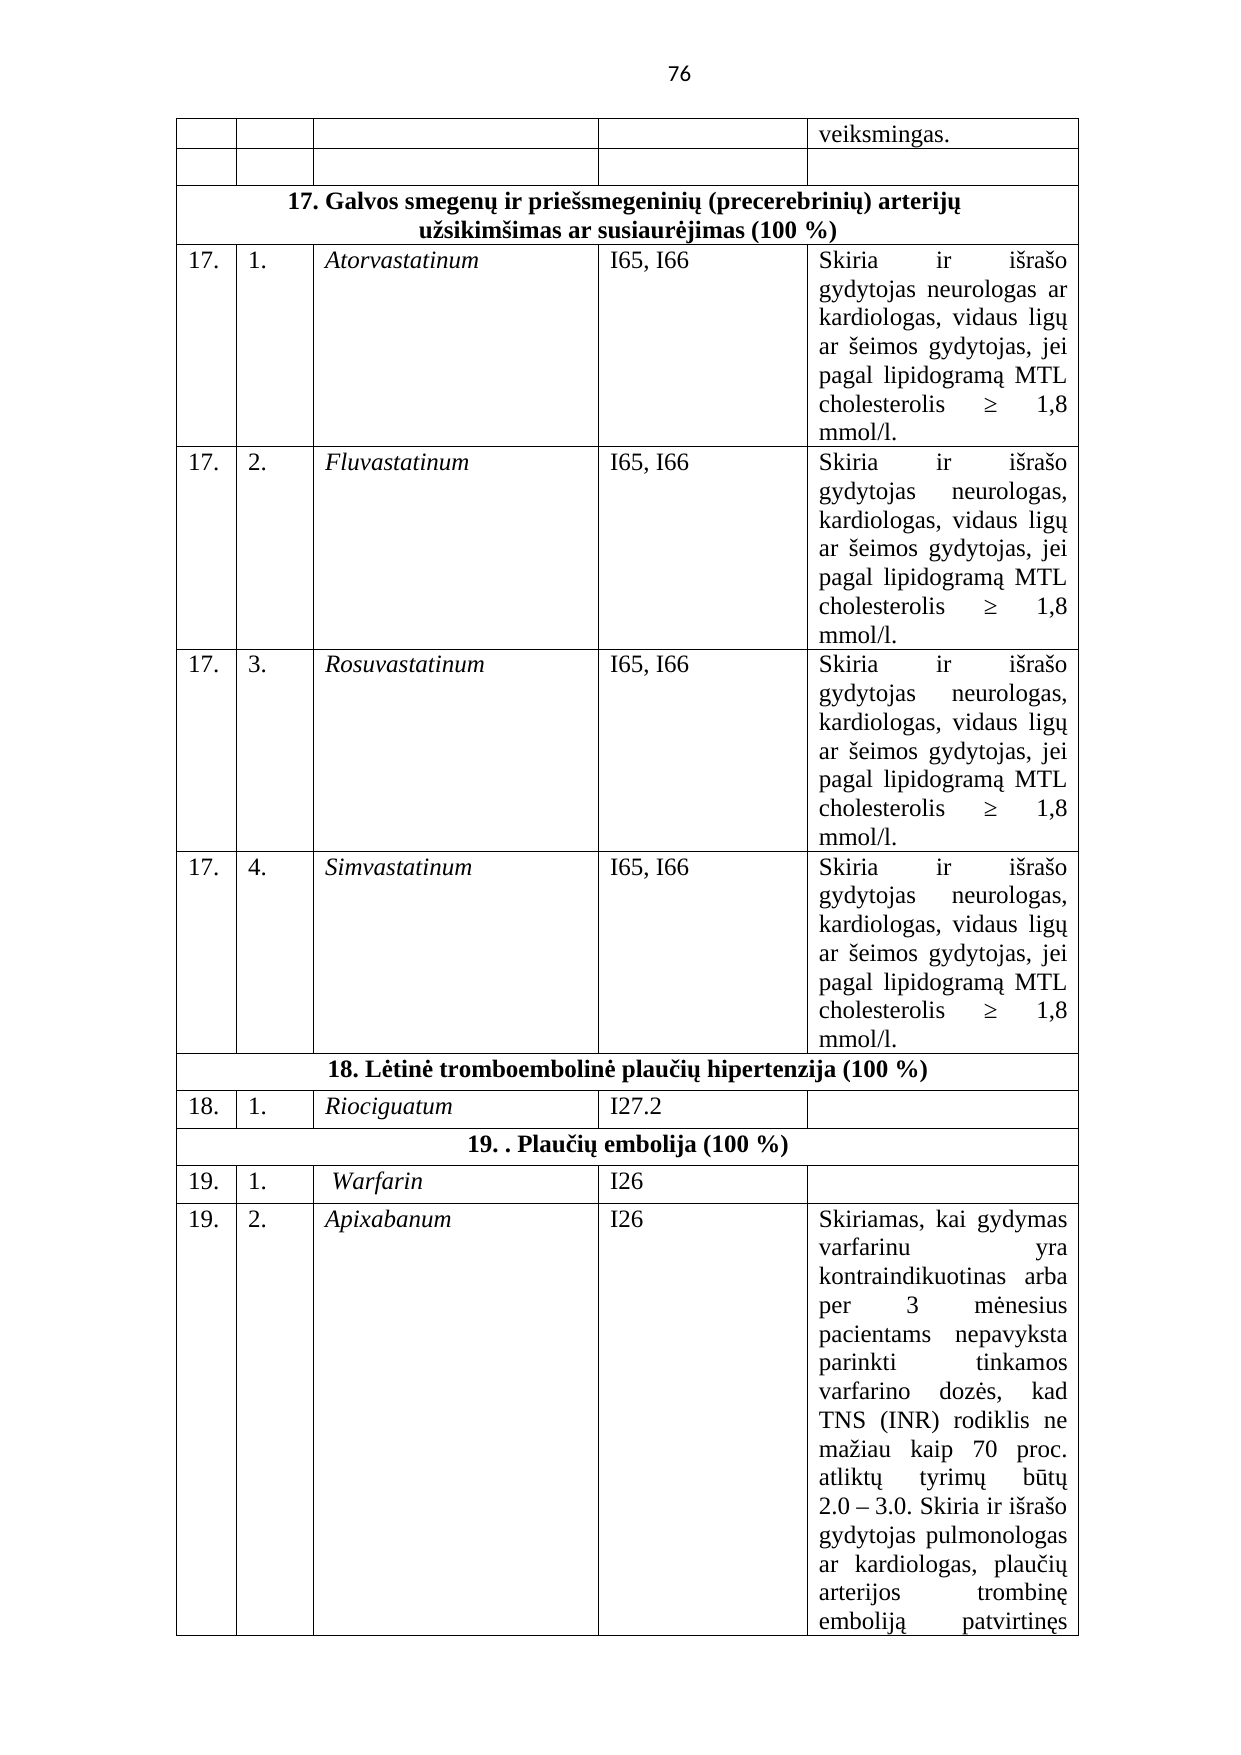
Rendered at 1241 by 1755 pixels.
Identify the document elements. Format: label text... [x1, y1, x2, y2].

table_cell [1109, 649, 1123, 851]
table_cell [237, 119, 313, 148]
table_cell [1088, 649, 1093, 851]
table_cell 19. [177, 1166, 236, 1203]
table_cell 18. [177, 1091, 236, 1128]
table_cell 4. [237, 852, 313, 1053]
table_cell [314, 119, 598, 148]
table_cell Apixabanum [314, 1204, 598, 1635]
table_cell [1103, 1128, 1109, 1165]
table_cell [1079, 1053, 1083, 1090]
table_cell [1088, 185, 1093, 244]
table_cell [1084, 118, 1088, 148]
table_cell [1099, 1128, 1103, 1165]
table_cell [1079, 649, 1083, 851]
table_cell 3. [237, 650, 313, 851]
table_cell [1109, 148, 1123, 185]
table_cell [1103, 851, 1109, 1053]
table_cell [1103, 1203, 1109, 1635]
table_cell [1093, 1203, 1099, 1635]
table_cell [1084, 1090, 1088, 1128]
table_cell Skiria ir išrašo gydytojas neurologas, kardiologas, vidaus ligų ar šeimos gydytojas, jei pagal lipidogramą MTL cholesterolis ≥ 1,8 mmol/l. [808, 852, 1078, 1053]
table_cell 17. Galvos smegenų ir priešsmegeninių (precerebrinių) arterijų užsikimšimas ar susiaurėjimas (100 %) [177, 186, 1078, 244]
table_cell [1093, 1053, 1099, 1090]
table_cell [1093, 851, 1099, 1053]
table_cell [1093, 148, 1099, 185]
table_cell [314, 149, 598, 185]
table_cell [1109, 1090, 1123, 1128]
table_cell [1103, 1053, 1109, 1090]
table_cell [1088, 1128, 1093, 1165]
table_cell [1099, 649, 1103, 851]
table_cell [1088, 148, 1093, 185]
table_cell [1088, 1203, 1093, 1635]
table_cell [1099, 1053, 1103, 1090]
table_cell [599, 149, 807, 185]
table_cell [1088, 1165, 1093, 1203]
table_cell 2. [237, 447, 313, 648]
table_cell Skiria ir išrašo gydytojas neurologas, kardiologas, vidaus ligų ar šeimos gydytojas, jei pagal lipidogramą MTL cholesterolis ≥ 1,8 mmol/l. [808, 447, 1078, 648]
table_cell 17. [177, 245, 236, 446]
table_cell [1084, 1128, 1088, 1165]
table_cell [1099, 446, 1103, 648]
table_cell [1079, 185, 1083, 244]
table_cell [1103, 118, 1109, 148]
table_cell [1099, 1203, 1103, 1635]
table_cell [808, 149, 1078, 185]
table_cell [1109, 1165, 1123, 1203]
table_cell I26 [599, 1204, 807, 1635]
table_cell Atorvastatinum [314, 245, 598, 446]
table_cell [1084, 649, 1088, 851]
table_cell [1079, 148, 1083, 185]
table_cell [1084, 446, 1088, 648]
table_cell 19. [177, 1204, 236, 1635]
table_cell [1079, 1165, 1083, 1203]
table_cell [1103, 148, 1109, 185]
table_cell [1084, 1165, 1088, 1203]
table_cell 17. [177, 650, 236, 851]
table_cell [808, 1166, 1078, 1203]
table_cell [1088, 1053, 1093, 1090]
table_cell [1109, 185, 1123, 244]
table_cell [1109, 1053, 1123, 1090]
table_cell [808, 1091, 1078, 1128]
table_cell [1079, 851, 1083, 1053]
table_cell I65, I66 [599, 245, 807, 446]
table_cell Warfarin [314, 1166, 598, 1203]
table_cell [177, 119, 236, 148]
table_cell [1093, 244, 1099, 446]
table_cell 2. [237, 1204, 313, 1635]
table_cell 1. [237, 1091, 313, 1128]
table_cell I65, I66 [599, 447, 807, 648]
table_cell [599, 119, 807, 148]
table_cell [1099, 118, 1103, 148]
table_cell [1079, 1203, 1083, 1635]
table_cell [1084, 851, 1088, 1053]
table_cell [1099, 1165, 1103, 1203]
table_cell [1084, 1053, 1088, 1090]
table_cell [1099, 185, 1103, 244]
table_cell Riociguatum [314, 1091, 598, 1128]
table_cell [1103, 1090, 1109, 1128]
table_cell [1088, 118, 1093, 148]
table_cell veiksmingas. [808, 119, 1078, 148]
table_cell [1103, 446, 1109, 648]
table_cell [1099, 1090, 1103, 1128]
table_cell [1079, 118, 1083, 148]
table_cell 1. [237, 245, 313, 446]
table_cell Skiria ir išrašo gydytojas neurologas ar kardiologas, vidaus ligų ar šeimos gydytojas, jei pagal lipidogramą MTL cholesterolis ≥ 1,8 mmol/l. [808, 245, 1078, 446]
table_cell [1093, 1128, 1099, 1165]
table_cell [1084, 1203, 1088, 1635]
table_cell Skiriamas, kai gydymas varfarinu yra kontraindikuotinas arba per 3 mėnesius pacientams nepavyksta parinkti tinkamos varfarino dozės, kad TNS (INR) rodiklis ne mažiau kaip 70 proc. atliktų tyrimų būtų 2.0 – 3.0. Skiria ir išrašo gydytojas pulmonologas ar kardiologas, plaučių arterijos trombinę emboliją patvirtinęs [808, 1204, 1078, 1635]
table_cell [1088, 244, 1093, 446]
table_cell Rosuvastatinum [314, 650, 598, 851]
table_cell [1093, 1165, 1099, 1203]
table_cell [1109, 851, 1123, 1053]
table_cell [1099, 244, 1103, 446]
table_cell 17. [177, 447, 236, 648]
table_cell [1109, 244, 1123, 446]
table_cell I26 [599, 1166, 807, 1203]
table_cell [1079, 244, 1083, 446]
table_cell 19. . Plaučių embolija (100 %) [177, 1129, 1078, 1165]
table_cell [1088, 446, 1093, 648]
table_cell [1109, 1203, 1123, 1635]
table_cell I65, I66 [599, 650, 807, 851]
table_cell [1084, 148, 1088, 185]
table_cell [1093, 118, 1099, 148]
table_cell [1079, 1128, 1083, 1165]
table_cell [1093, 1090, 1099, 1128]
table_cell 17. [177, 852, 236, 1053]
table_cell [1084, 244, 1088, 446]
table_cell [237, 149, 313, 185]
table_cell 1. [237, 1166, 313, 1203]
table_cell [1103, 244, 1109, 446]
table_cell I65, I66 [599, 852, 807, 1053]
table_cell [1093, 649, 1099, 851]
table_cell Fluvastatinum [314, 447, 598, 648]
table_cell [1099, 851, 1103, 1053]
table_cell I27.2 [599, 1091, 807, 1128]
table_cell [1084, 185, 1088, 244]
table_cell [1109, 1128, 1123, 1165]
table_cell [1109, 446, 1123, 648]
table_cell Skiria ir išrašo gydytojas neurologas, kardiologas, vidaus ligų ar šeimos gydytojas, jei pagal lipidogramą MTL cholesterolis ≥ 1,8 mmol/l. [808, 650, 1078, 851]
table_cell [1079, 446, 1083, 648]
table_cell Simvastatinum [314, 852, 598, 1053]
table_cell [1088, 851, 1093, 1053]
table_cell [1103, 185, 1109, 244]
table_cell [1103, 649, 1109, 851]
table_cell [1099, 148, 1103, 185]
table_cell 18. Lėtinė tromboembolinė plaučių hipertenzija (100 %) [177, 1054, 1078, 1090]
table_cell [1093, 185, 1099, 244]
table_cell [1079, 1090, 1083, 1128]
table_cell [1088, 1090, 1093, 1128]
table_cell [1109, 118, 1123, 148]
table_cell [1103, 1165, 1109, 1203]
table_cell [177, 149, 236, 185]
table_cell [1093, 446, 1099, 648]
